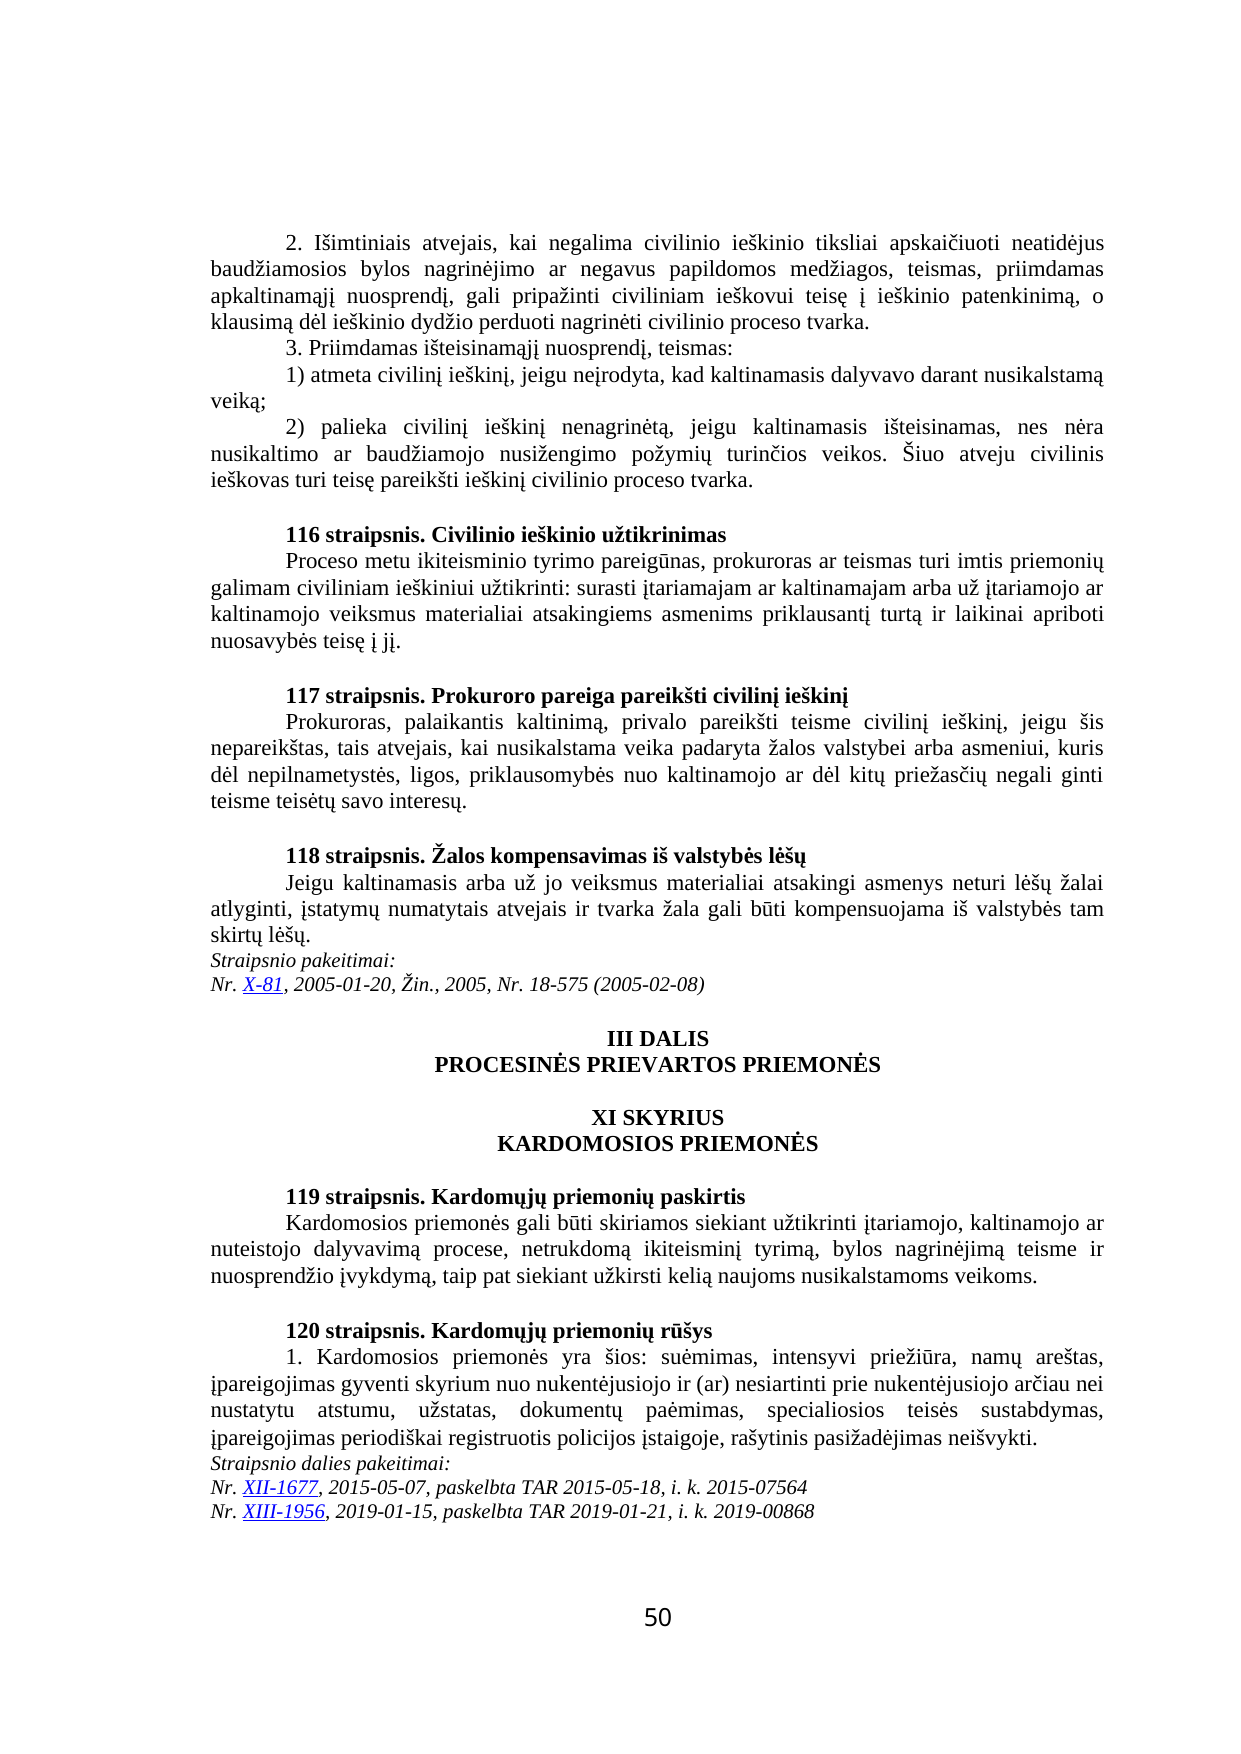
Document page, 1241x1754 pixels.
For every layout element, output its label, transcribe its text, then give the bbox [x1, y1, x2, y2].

subtitle XI skyrius [210, 1104, 1105, 1130]
text Prokuroras, palaikantis kaltinimą, privalo pareikšti teisme civilinį ieškinį, jeigu šis nepareikštas, tais atvejais, kai nusikalstama veika padaryta žalos valstybei arba asmeniui, kuris dėl nepilnametystės, ligos, priklausomybės nuo kaltinamojo ar dėl kitų priežasčių negali ginti teisme teisėtų savo interesų. [210, 708, 1105, 813]
text 120 straipsnis. Kardomųjų priemonių rūšys [210, 1317, 1105, 1343]
text Straipsnio dalies pakeitimai: [210, 1451, 1105, 1475]
text Nr. X-81, 2005-01-20, Žin., 2005, Nr. 18-575 (2005-02-08) [210, 972, 1105, 996]
text Proceso metu ikiteisminio tyrimo pareigūnas, prokuroras ar teismas turi imtis priemonių galimam civiliniam ieškiniui užtikrinti: surasti įtariamajam ar kaltinamajam arba už įtariamojo ar kaltinamojo veiksmus materialiai atsakingiems asmenims priklausantį turtą ir laikinai apriboti nuosavybės teisę į jį. [210, 548, 1105, 653]
text Jeigu kaltinamasis arba už jo veiksmus materialiai atsakingi asmenys neturi lėšų žalai atlyginti, įstatymų numatytais atvejais ir tvarka žala gali būti kompensuojama iš valstybės tam skirtų lėšų. [210, 869, 1105, 948]
text 118 straipsnis. Žalos kompensavimas iš valstybės lėšų [210, 842, 1105, 869]
text 1. Kardomosios priemonės yra šios: suėmimas, intensyvi priežiūra, namų areštas, įpareigojimas gyventi skyrium nuo nukentėjusiojo ir (ar) nesiartinti prie nukentėjusiojo arčiau nei nustatytu atstumu, užstatas, dokumentų paėmimas, specialiosios teisės sustabdymas, įpareigojimas periodiškai registruotis policijos įstaigoje, rašytinis pasižadėjimas neišvykti. [210, 1343, 1105, 1451]
text Kardomosios priemonės [210, 1130, 1105, 1156]
text 117 straipsnis. Prokuroro pareiga pareikšti civilinį ieškinį [210, 682, 1105, 708]
text 116 straipsnis. Civilinio ieškinio užtikrinimas [210, 521, 1105, 548]
subtitle III dalis [210, 1024, 1105, 1051]
text 2. Išimtiniais atvejais, kai negalima civilinio ieškinio tiksliai apskaičiuoti neatidėjus baudžiamosios bylos nagrinėjimo ar negavus papildomos medžiagos, teismas, priimdamas apkaltinamąjį nuosprendį, gali pripažinti civiliniam ieškovui teisę į ieškinio patenkinimą, o klausimą dėl ieškinio dydžio perduoti nagrinėti civilinio proceso tvarka. [210, 229, 1105, 334]
text 3. Priimdamas išteisinamąjį nuosprendį, teismas: [210, 334, 1105, 361]
text 1) atmeta civilinį ieškinį, jeigu neįrodyta, kad kaltinamasis dalyvavo darant nusikalstamą veiką; [210, 361, 1105, 413]
text Straipsnio pakeitimai: [210, 948, 1105, 972]
text Procesinės prievartos priemonės [210, 1051, 1105, 1077]
text Nr. XII-1677, 2015-05-07, paskelbta TAR 2015-05-18, i. k. 2015-07564 [210, 1475, 1105, 1499]
text 2) palieka civilinį ieškinį nenagrinėtą, jeigu kaltinamasis išteisinamas, nes nėra nusikaltimo ar baudžiamojo nusižengimo požymių turinčios veikos. Šiuo atveju civilinis ieškovas turi teisę pareikšti ieškinį civilinio proceso tvarka. [210, 413, 1105, 492]
text Kardomosios priemonės gali būti skiriamos siekiant užtikrinti įtariamojo, kaltinamojo ar nuteistojo dalyvavimą procese, netrukdomą ikiteisminį tyrimą, bylos nagrinėjimą teisme ir nuosprendžio įvykdymą, taip pat siekiant užkirsti kelią naujoms nusikalstamoms veikoms. [210, 1209, 1105, 1288]
text 119 straipsnis. Kardomųjų priemonių paskirtis [210, 1183, 1105, 1209]
text Nr. XIII-1956, 2019-01-15, paskelbta TAR 2019-01-21, i. k. 2019-00868 [210, 1499, 1105, 1523]
